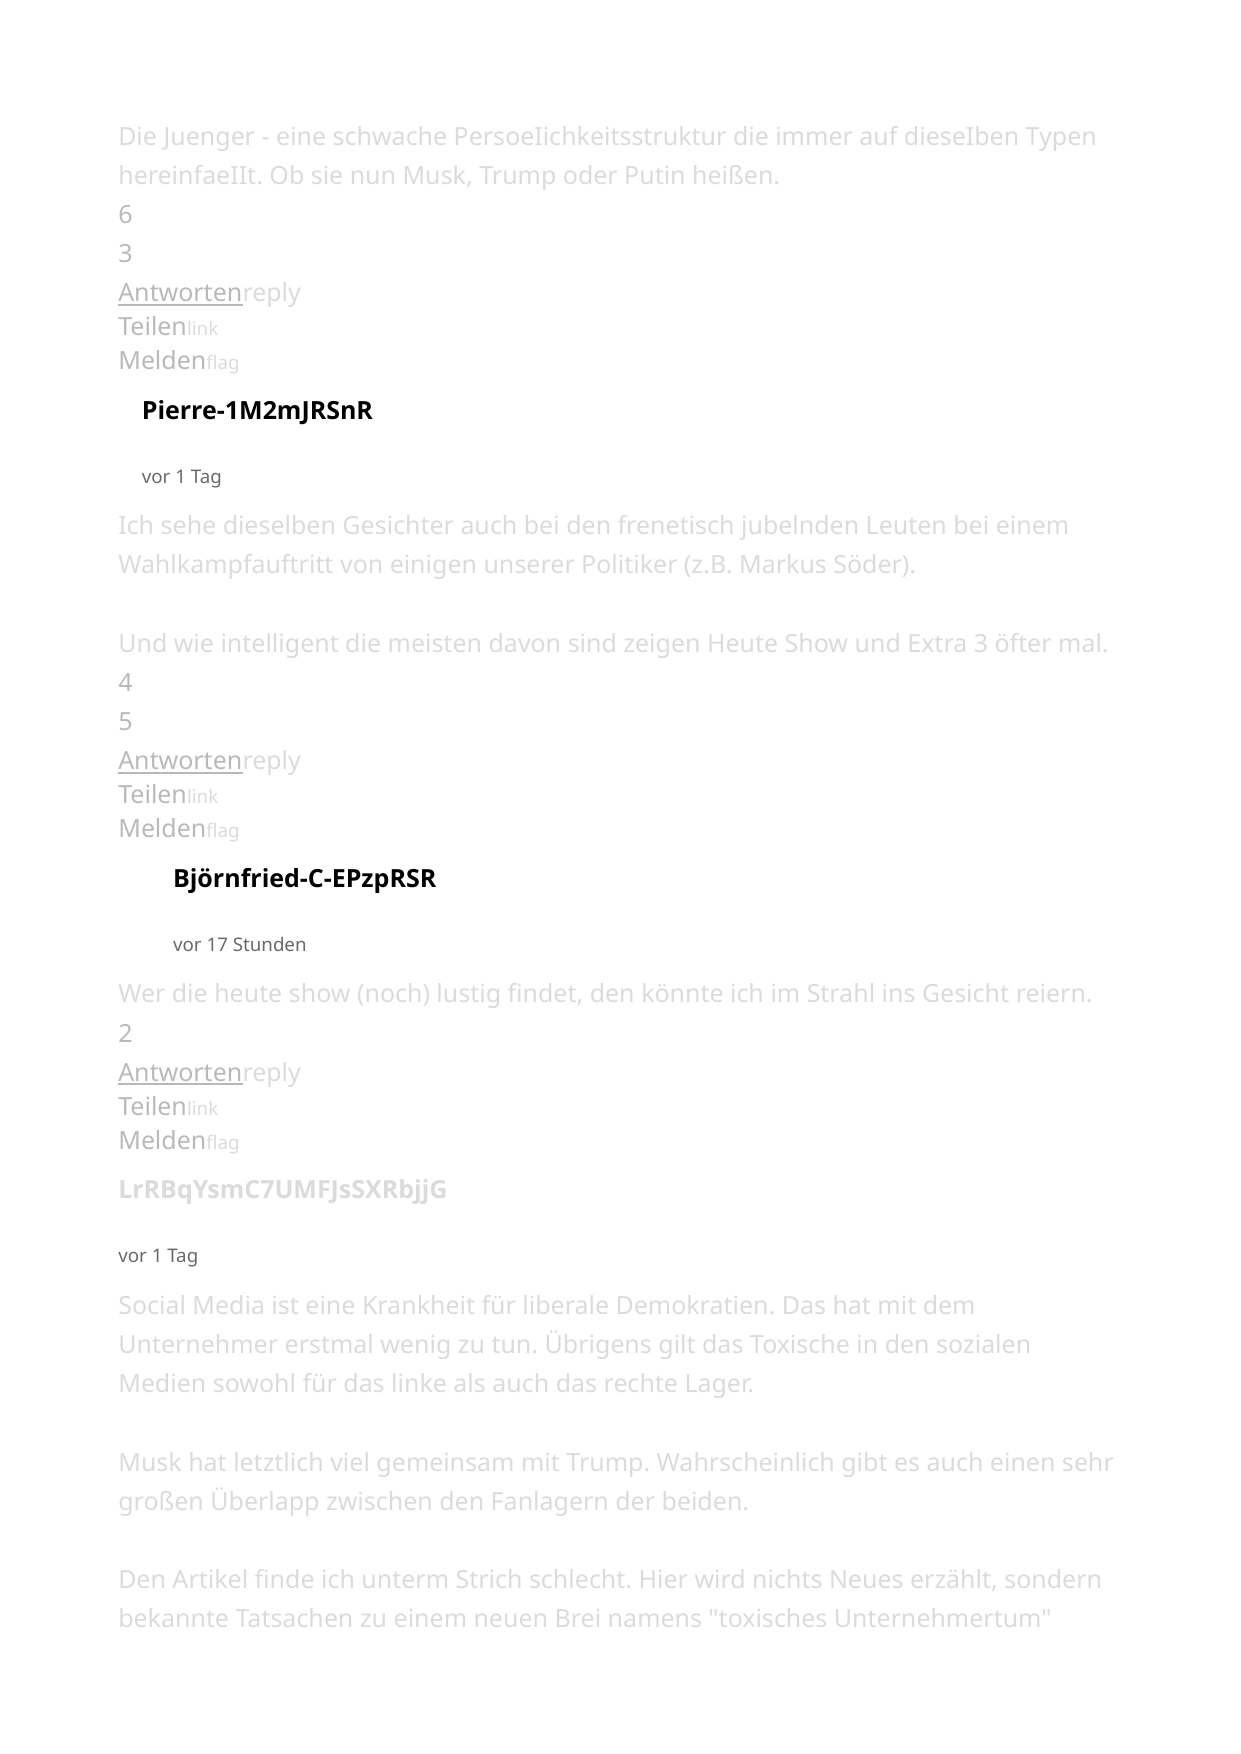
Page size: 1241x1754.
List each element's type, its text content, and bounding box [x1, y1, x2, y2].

text Die Juenger - eine schwache PersoeIichkeitsstruktur die immer auf dieseIben Typen hereinfaeIIt. Ob sie nun Musk, Trump oder Putin heißen. [118, 118, 1122, 191]
text Antwortenreply [118, 743, 1122, 777]
text 4 [118, 664, 1122, 699]
text Pierre-1M2mJRSnR [142, 393, 1114, 427]
text Ich sehe dieselben Gesichter auch bei den frenetisch jubelnden Leuten bei einem Wahlkampfauftritt von einigen unserer Politiker (z.B. Markus Söder). Und wie intelligent die meisten davon sind zeigen Heute Show und Extra 3 öfter mal. [118, 508, 1122, 659]
text LrRBqYsmC7UMFJsSXRbjjG [118, 1172, 1114, 1206]
text 6 [118, 196, 1122, 231]
text vor 1 Tag [118, 1243, 1117, 1268]
text Social Media ist eine Krankheit für liberale Demokratien. Das hat mit dem Unternehmer erstmal wenig zu tun. Übrigens gilt das Toxische in den sozialen Medien sowohl für das linke als auch das rechte Lager. Musk hat letztlich viel gemeinsam mit Trump. Wahrscheinlich gibt es auch einen sehr großen Überlapp zwischen den Fanlagern der beiden. Den Artikel finde ich unterm Strich schlecht. Hier wird nichts Neues erzählt, sondern bekannte Tatsachen zu einem neuen Brei namens "toxisches Unternehmertum" [118, 1287, 1122, 1635]
text Teilenlink [118, 309, 1122, 343]
text Antwortenreply [118, 1054, 1122, 1088]
text Björnfried-C-EPzpRSR [173, 861, 1114, 895]
text vor 17 Stunden [173, 931, 1117, 957]
text 2 [118, 1015, 1122, 1049]
text vor 1 Tag [142, 463, 1117, 488]
text Meldenflag [118, 811, 1122, 845]
text Teilenlink [118, 1088, 1122, 1122]
text Teilenlink [118, 777, 1122, 811]
text 3 [118, 236, 1122, 270]
text Antwortenreply [118, 275, 1122, 309]
text Wer die heute show (noch) lustig findet, den könnte ich im Strahl ins Gesicht reiern. [118, 976, 1122, 1010]
text 5 [118, 704, 1122, 738]
text Meldenflag [118, 1122, 1122, 1157]
text Meldenflag [118, 343, 1122, 377]
